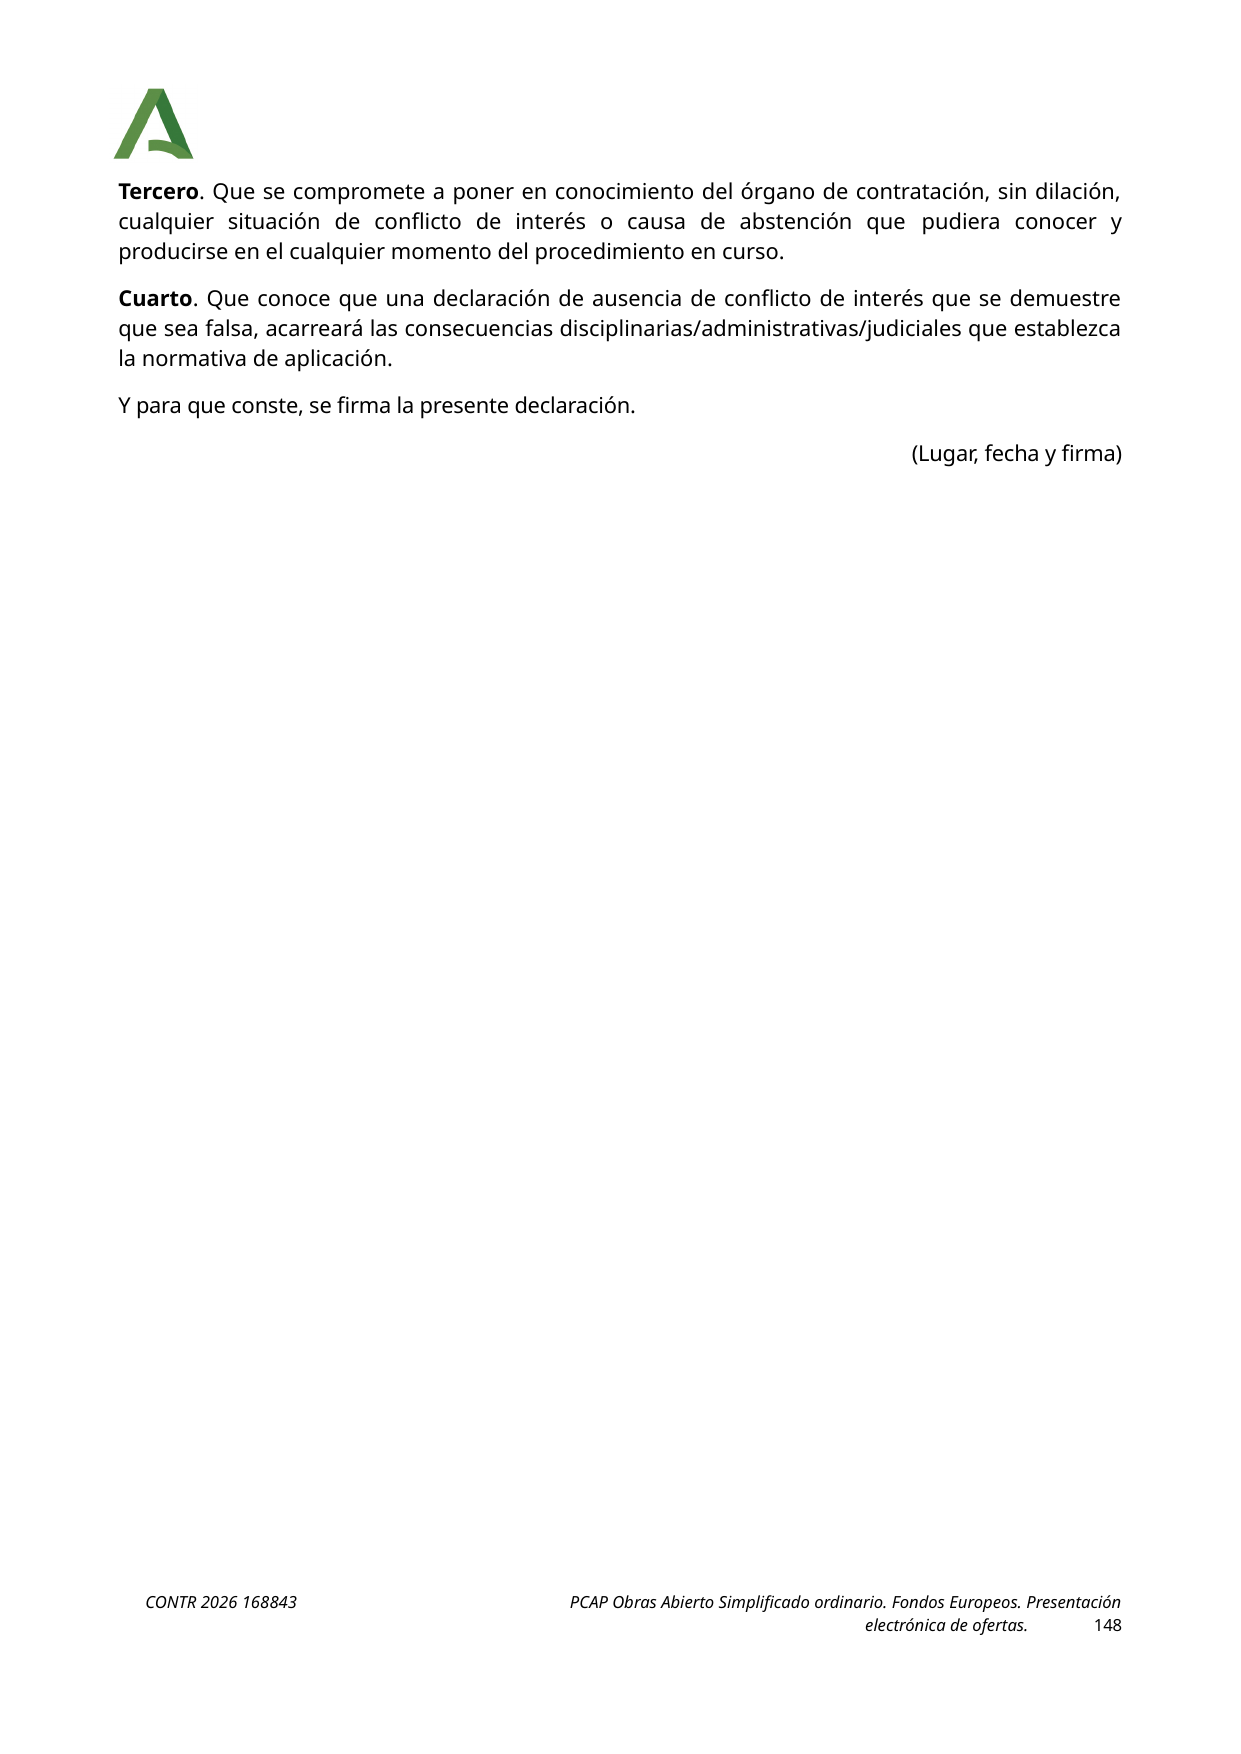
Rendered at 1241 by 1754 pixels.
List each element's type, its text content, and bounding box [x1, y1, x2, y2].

text Tercero. Que se compromete a poner en conocimiento del órgano de contratación, sin dilación, cualquier situación de conflicto de interés o causa de abstención que pudiera conocer y producirse en el cualquier momento del procedimiento en curso. [118, 176, 1122, 266]
text (Lugar, fecha y firma) [118, 438, 1122, 470]
text Y para que conste, se firma la presente declaración. [118, 391, 1122, 420]
picture [109, 84, 198, 163]
text Cuarto. Que conoce que una declaración de ausencia de conflicto de interés que se demuestre que sea falsa, acarreará las consecuencias disciplinarias/administrativas/judiciales que establezca la normativa de aplicación. [118, 283, 1122, 373]
